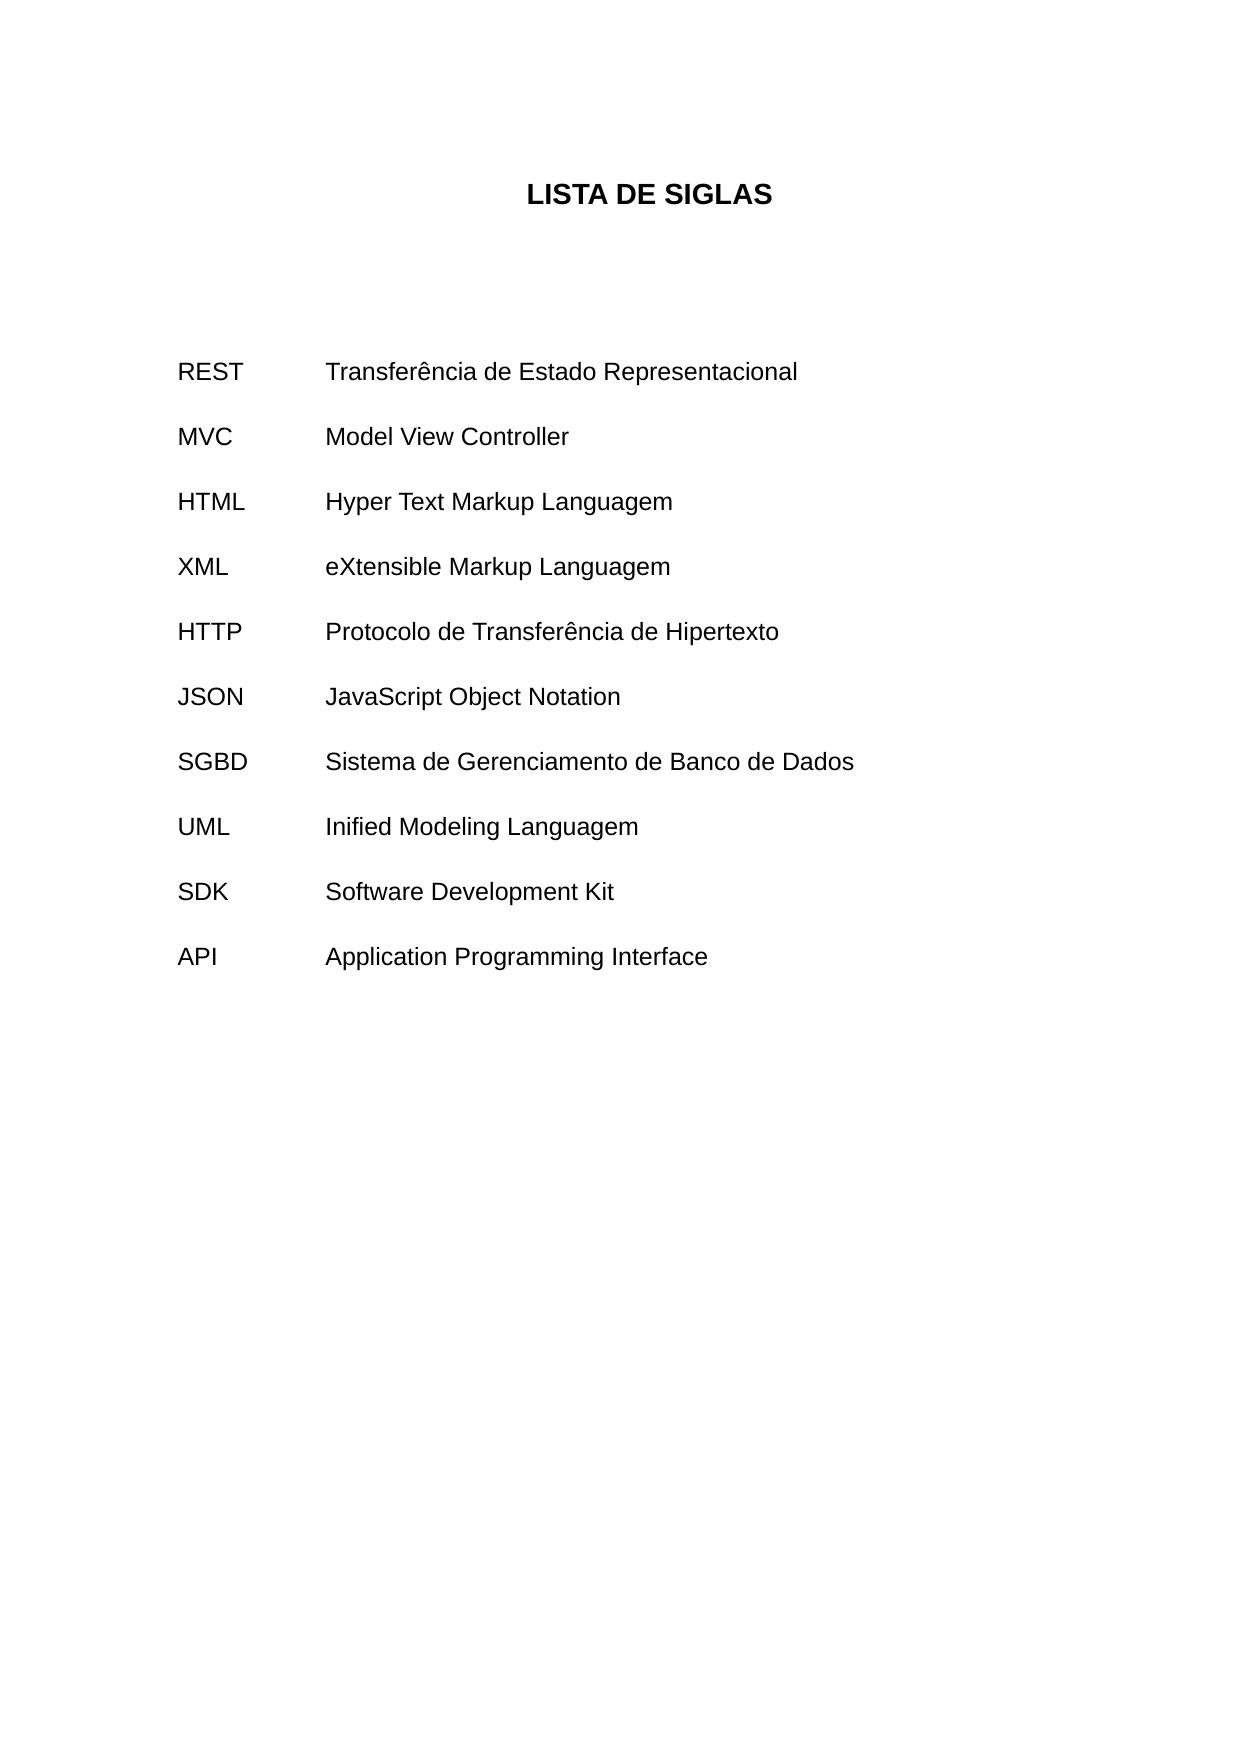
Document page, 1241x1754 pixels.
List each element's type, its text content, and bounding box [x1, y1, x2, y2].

table_cell API [177, 924, 325, 988]
table_cell Sistema de Gerenciamento de Banco de Dados [325, 729, 1122, 793]
table_cell SDK [177, 859, 325, 923]
table_cell XML [177, 534, 325, 598]
table_cell Hyper Text Markup Languagem [325, 469, 1122, 533]
table_cell eXtensible Markup Languagem [325, 534, 1122, 598]
table_cell JavaScript Object Notation [325, 664, 1122, 728]
table_cell Model View Controller [325, 404, 1122, 468]
subtitle LISTA DE SIGLAS [177, 177, 1122, 211]
table_header REST [177, 339, 325, 403]
table_cell Inified Modeling Languagem [325, 794, 1122, 858]
table_cell Application Programming Interface [325, 924, 1122, 988]
table_cell MVC [177, 404, 325, 468]
table_cell Software Development Kit [325, 859, 1122, 923]
table_cell JSON [177, 664, 325, 728]
table_cell UML [177, 794, 325, 858]
table_cell Protocolo de Transferência de Hipertexto [325, 599, 1122, 663]
table_cell HTTP [177, 599, 325, 663]
table_cell SGBD [177, 729, 325, 793]
table_cell HTML [177, 469, 325, 533]
table_header Transferência de Estado Representacional [325, 339, 1122, 403]
